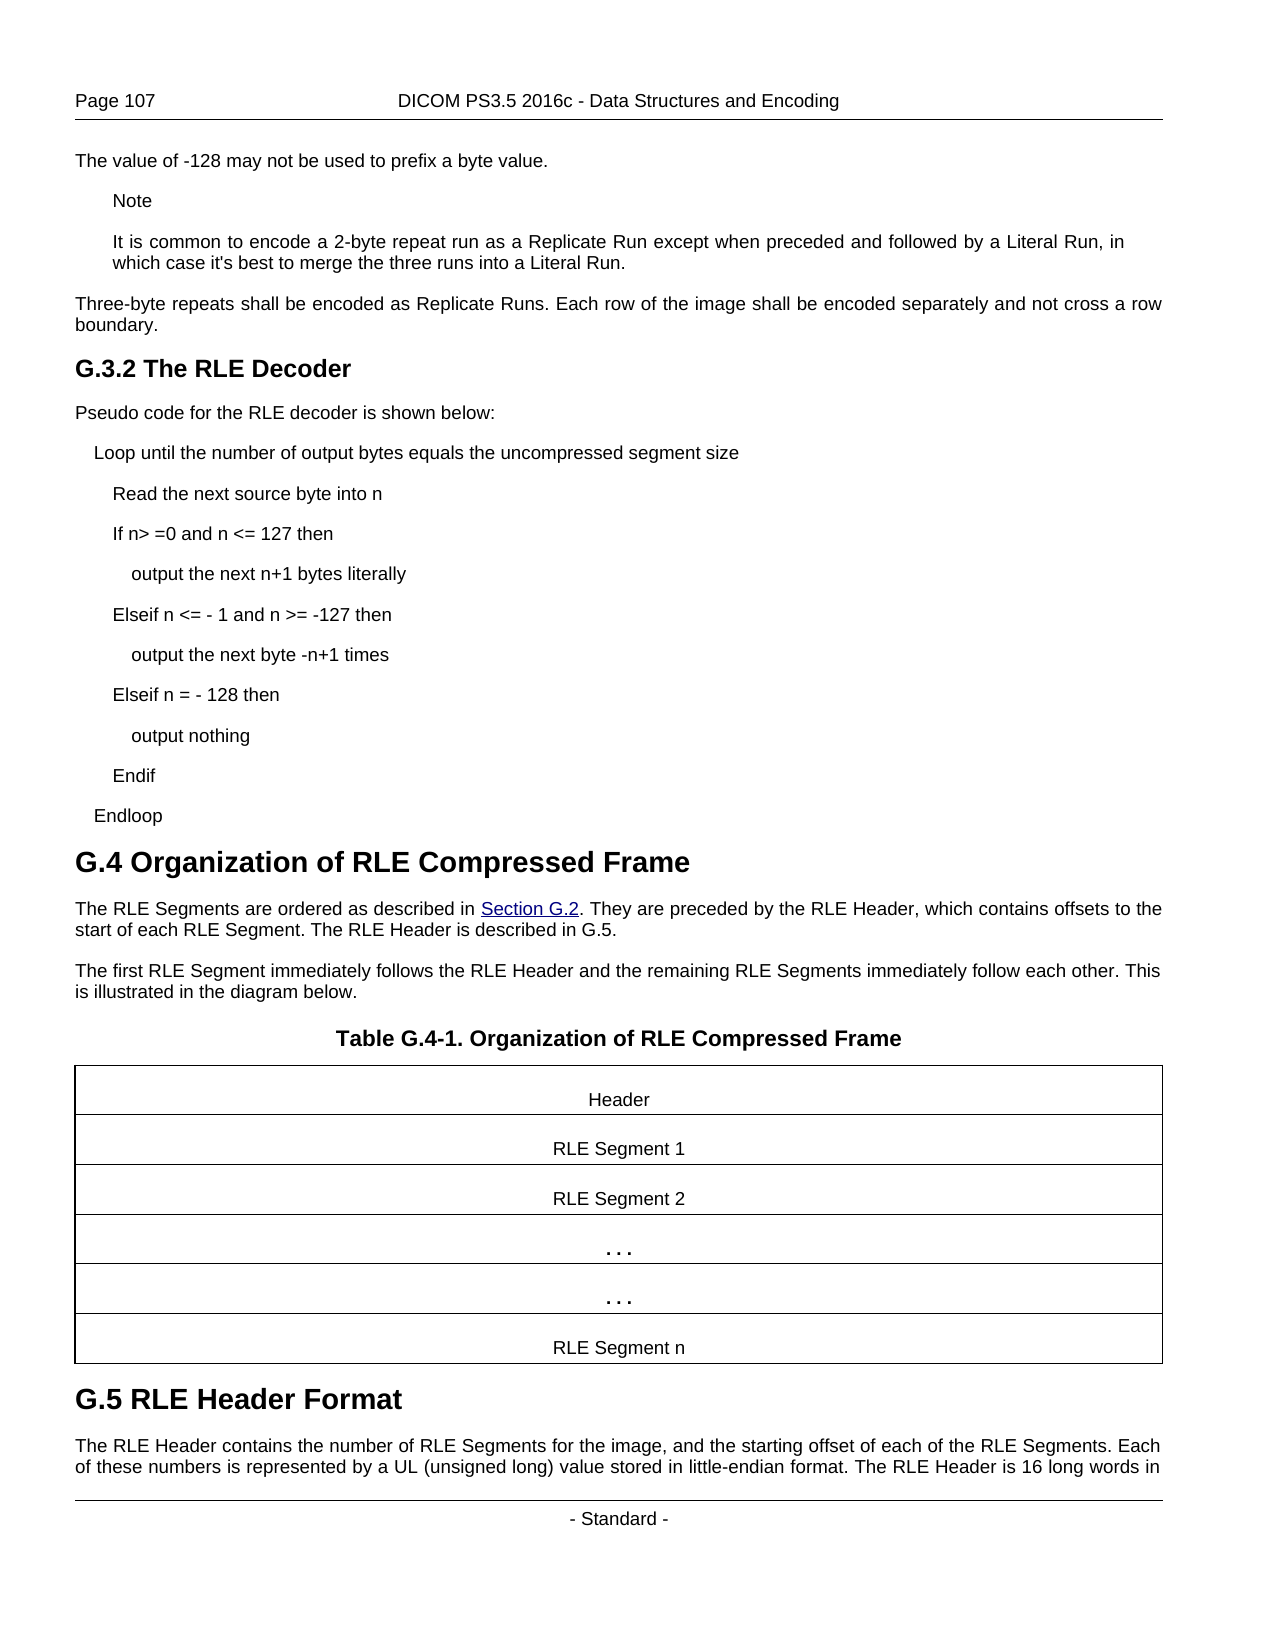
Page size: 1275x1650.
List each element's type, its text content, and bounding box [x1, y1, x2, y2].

text Pseudo code for the RLE decoder is shown below: [75, 402, 1162, 423]
text Table G.4-1. Organization of RLE Compressed Frame [75, 1025, 1162, 1051]
text Note [112, 190, 1125, 212]
text The RLE Header contains the number of RLE Segments for the image, and the starting offset of each of the RLE Segments. Each of these numbers is represented by a UL (unsigned long) value stored in little-endian format. The RLE Header is 16 long words in [75, 1435, 1162, 1478]
table_cell RLE Segment 1 [76, 1115, 1162, 1164]
text The RLE Segments are ordered as described in Section G.2. They are preceded by the RLE Header, which contains offsets to the start of each RLE Segment. The RLE Header is described in G.5. [75, 898, 1162, 941]
text Loop until the number of output bytes equals the uncompressed segment size [94, 442, 1162, 464]
table_cell . . . [76, 1264, 1162, 1313]
text G.4 Organization of RLE Compressed Frame [75, 845, 1162, 879]
table_cell RLE Segment 2 [76, 1165, 1162, 1213]
table_cell RLE Segment n [76, 1314, 1162, 1363]
text output the next n+1 bytes literally [131, 563, 1162, 585]
table_cell . . . [76, 1215, 1162, 1263]
text Endif [112, 765, 1162, 786]
text output the next byte -n+1 times [131, 644, 1162, 665]
text The first RLE Segment immediately follows the RLE Header and the remaining RLE Segments immediately follow each other. This is illustrated in the diagram below. [75, 959, 1162, 1003]
text G.3.2 The RLE Decoder [75, 354, 1162, 383]
text If n> =0 and n <= 127 then [112, 523, 1162, 544]
text Three-byte repeats shall be encoded as Replicate Runs. Each row of the image shall be encoded separately and not cross a row boundary. [75, 292, 1162, 336]
text Elseif n = - 128 then [112, 684, 1162, 706]
table_header Header [76, 1066, 1162, 1114]
text It is common to encode a 2-byte repeat run as a Replicate Run except when preceded and followed by a Literal Run, in which case it's best to merge the three runs into a Literal Run. [112, 231, 1125, 274]
text Elseif n <= - 1 and n >= -127 then [112, 603, 1162, 625]
text output nothing [131, 724, 1162, 746]
text Endloop [94, 805, 1162, 827]
text The value of -128 may not be used to prefix a byte value. [75, 150, 1162, 172]
text Read the next source byte into n [112, 482, 1162, 504]
text G.5 RLE Header Format [75, 1382, 1162, 1416]
